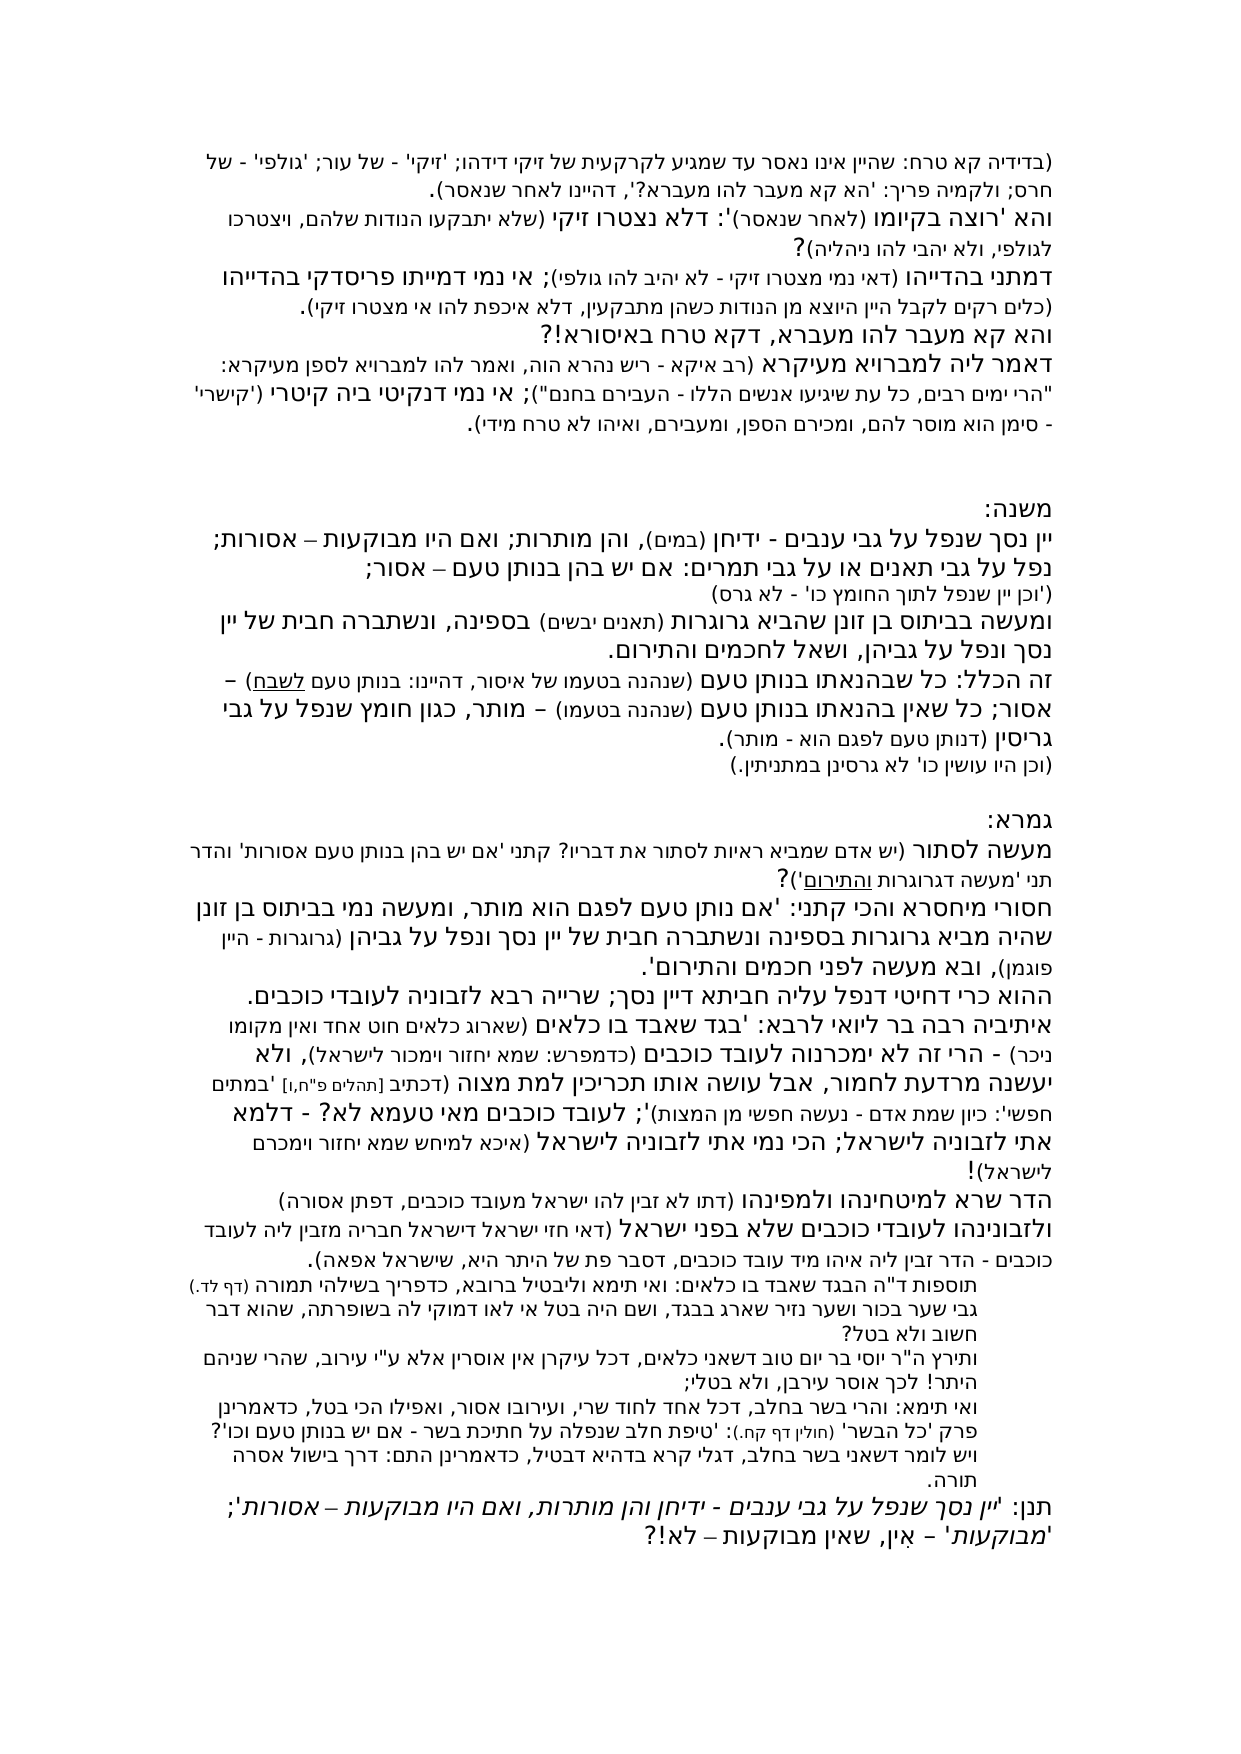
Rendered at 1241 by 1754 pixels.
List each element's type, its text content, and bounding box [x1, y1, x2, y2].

text והא קא מעבר להו מעברא, דקא טרח באיסורא!? [187, 320, 1053, 349]
text דמתני בהדייהו (דאי נמי מצטרו זיקי - לא יהיב להו גולפי); אי נמי דמייתו פריסדקי בהדייהו (כלים רקים לקבל היין היוצא מן הנודות כשהן מתבקעין, דלא איכפת להו אי מצטרו זיקי). [187, 262, 1053, 320]
text ותירץ ה"ר יוסי בר יום טוב דשאני כלאים, דכל עיקרן אין אוסרין אלא ע"י עירוב, שהרי שניהם היתר! לכך אוסר עירבן, ולא בטלי; [187, 1346, 978, 1395]
text מעשה לסתור (יש אדם שמביא ראיות לסתור את דבריו? קתני 'אם יש בהן בנותן טעם אסורות' והדר תני 'מעשה דגרוגרות והתירום')? [187, 835, 1053, 893]
text ויש לומר דשאני בשר בחלב, דגלי קרא בדהיא דבטיל, כדאמרינן התם: דרך בישול אסרה תורה. [187, 1443, 978, 1492]
text משנה: [187, 494, 1053, 524]
text נפל על גבי תאנים או על גבי תמרים: אם יש בהן בנותן טעם – אסור; [187, 553, 1053, 582]
text ההוא כרי דחיטי דנפל עליה חביתא דיין נסך; שרייה רבא לזבוניה לעובדי כוכבים. [187, 981, 1053, 1010]
text (וכן היו עושין כו' לא גרסינן במתניתין.) [187, 753, 1053, 777]
text הדר שרא למיטחינהו ולמפינהו (דתו לא זבין להו ישראל מעובד כוכבים, דפתן אסורה) ולזבונינהו לעובדי כוכבים שלא בפני ישראל (דאי חזי ישראל דישראל חבריה מזבין ליה לעובד כוכבים - הדר זבין ליה איהו מיד עובד כוכבים, דסבר פת של היתר היא, שישראל אפאה). [187, 1185, 1053, 1273]
text גמרא: [187, 806, 1053, 835]
text יין נסך שנפל על גבי ענבים - ידיחן (במים), והן מותרות; ואם היו מבוקעות – אסורות; [187, 524, 1053, 553]
text זה הכלל: כל שבהנאתו בנותן טעם (שנהנה בטעמו של איסור, דהיינו: בנותן טעם לשבח) – אסור; כל שאין בהנאתו בנותן טעם (שנהנה בטעמו) – מותר, כגון חומץ שנפל על גבי גריסין (דנותן טעם לפגם הוא - מותר). [187, 665, 1053, 753]
text תנן: 'יין נסך שנפל על גבי ענבים - ידיחן והן מותרות, ואם היו מבוקעות – אסורות'; 'מבוקעות' – אִין, שאין מבוקעות – לא!? [187, 1492, 1053, 1550]
text איתיביה רבה בר ליואי לרבא: 'בגד שאבד בו כלאים (שארוג כלאים חוט אחד ואין מקומו ניכר) - הרי זה לא ימכרנוה לעובד כוכבים (כדמפרש: שמא יחזור וימכור לישראל), ולא יעשנה מרדעת לחמור, אבל עושה אותו תכריכין למת מצוה (דכתיב [תהלים פ"ח,ו] 'במתים חפשי': כיון שמת אדם - נעשה חפשי מן המצות)'; לעובד כוכבים מאי טעמא לא? - דלמא אתי לזבוניה לישראל; הכי נמי אתי לזבוניה לישראל (איכא למיחש שמא יחזור וימכרם לישראל)! [187, 1010, 1053, 1185]
text ומעשה בביתוס בן זונן שהביא גרוגרות (תאנים יבשים) בספינה, ונשתברה חבית של יין נסך ונפל על גביהן, ושאל לחכמים והתירום. [187, 606, 1053, 665]
text ואי תימא: והרי בשר בחלב, דכל אחד לחוד שרי, ועירובו אסור, ואפילו הכי בטל, כדאמרינן פרק 'כל הבשר' (חולין דף קח.): 'טיפת חלב שנפלה על חתיכת בשר - אם יש בנותן טעם וכו'? [187, 1395, 978, 1443]
text (בדידיה קא טרח: שהיין אינו נאסר עד שמגיע לקרקעית של זיקי דידהו; 'זיקי' - של עור; 'גולפי' - של חרס; ולקמיה פריך: 'הא קא מעבר להו מעברא?', דהיינו לאחר שנאסר). [187, 150, 1053, 203]
text ('וכן יין שנפל לתוך החומץ כו' - לא גרס) [187, 582, 1053, 606]
text והא 'רוצה בקיומו (לאחר שנאסר)': דלא נצטרו זיקי (שלא יתבקעו הנודות שלהם, ויצטרכו לגולפי, ולא יהבי להו ניהליה)? [187, 203, 1053, 262]
text דאמר ליה למברויא מעיקרא (רב איקא - ריש נהרא הוה, ואמר להו למברויא לספן מעיקרא: "הרי ימים רבים, כל עת שיגיעו אנשים הללו - העבירם בחנם"); אי נמי דנקיטי ביה קיטרי ('קישרי' - סימן הוא מוסר להם, ומכירם הספן, ומעבירם, ואיהו לא טרח מידי). [187, 349, 1053, 437]
text תוספות ד"ה הבגד שאבד בו כלאים: ואי תימא וליבטיל ברובא, כדפריך בשילהי תמורה (דף לד.) גבי שער בכור ושער נזיר שארג בבגד, ושם היה בטל אי לאו דמוקי לה בשופרתה, שהוא דבר חשוב ולא בטל? [187, 1273, 978, 1346]
text חסורי מיחסרא והכי קתני: 'אם נותן טעם לפגם הוא מותר, ומעשה נמי בביתוס בן זונן שהיה מביא גרוגרות בספינה ונשתברה חבית של יין נסך ונפל על גביהן (גרוגרות - היין פוגמן), ובא מעשה לפני חכמים והתירום'. [187, 893, 1053, 981]
